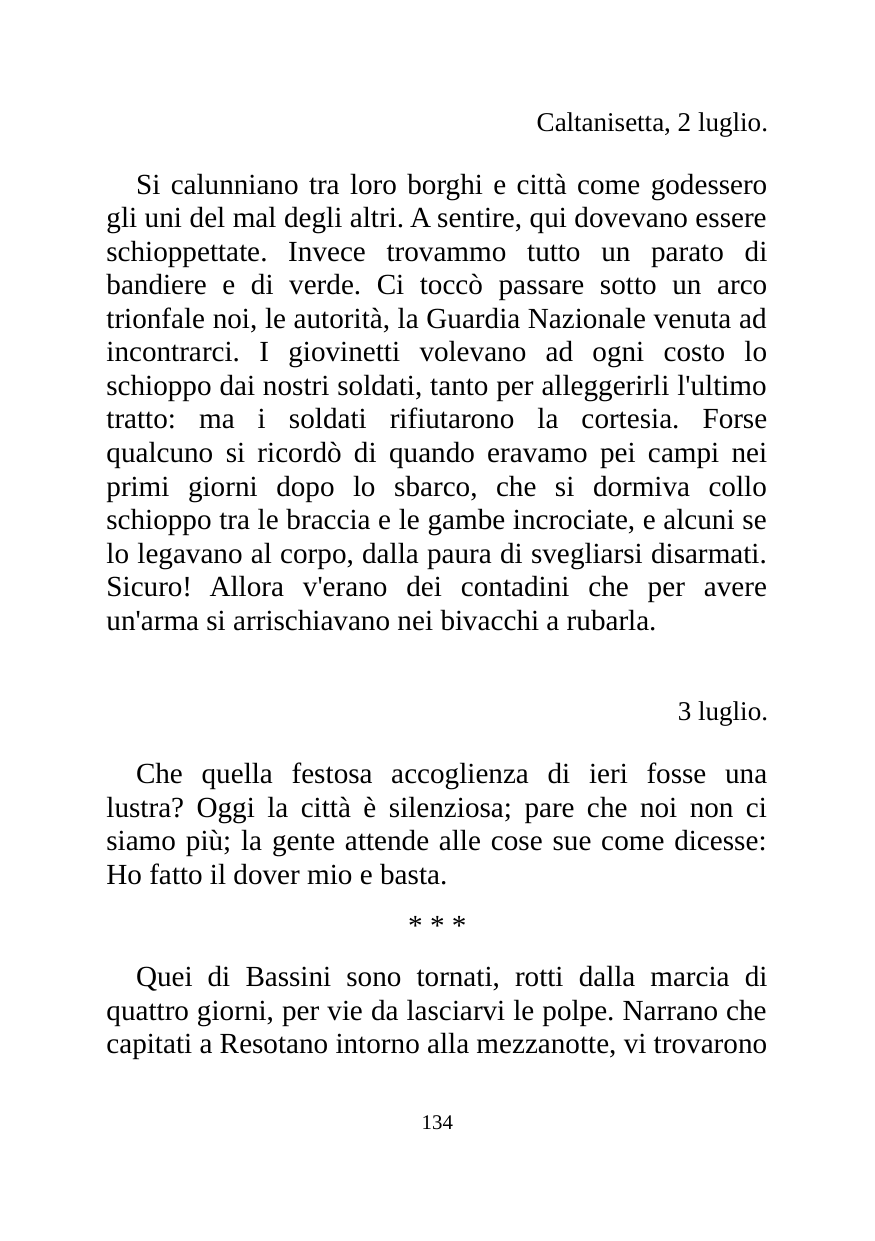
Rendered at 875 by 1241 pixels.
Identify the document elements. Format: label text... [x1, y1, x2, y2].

text Che quella festosa accoglienza di ieri fosse una lustra? Oggi la città è silenziosa; pare che noi non ci siamo più; la gente attende alle cose sue come dicesse: Ho fatto il dover mio e basta. [106, 756, 768, 890]
text Caltanisetta, 2 luglio. [106, 106, 768, 137]
text 3 luglio. [106, 696, 768, 727]
text Si calunniano tra loro borghi e città come godessero gli uni del mal degli altri. A sentire, qui dovevano essere schioppettate. Invece trovammo tutto un parato di bandiere e di verde. Ci toccò passare sotto un arco trionfale noi, le autorità, la Guardia Nazionale venuta ad incontrarci. I giovinetti volevano ad ogni costo lo schioppo dai nostri soldati, tanto per alleggerirli l'ultimo tratto: ma i soldati rifiutarono la cortesia. Forse qualcuno si ricordò di quando eravamo pei campi nei primi giorni dopo lo sbarco, che si dormiva collo schioppo tra le braccia e le gambe incrociate, e alcuni se lo legavano al corpo, dalla paura di svegliarsi disarmati. Sicuro! Allora v'erano dei contadini che per avere un'arma si arrischiavano nei bivacchi a rubarla. [106, 167, 768, 636]
text * * * [106, 908, 768, 942]
text Quei di Bassini sono tornati, rotti dalla marcia di quattro giorni, per vie da lasciarvi le polpe. Narrano che capitati a Resotano intorno alla mezzanotte, vi trovarono [106, 959, 768, 1060]
